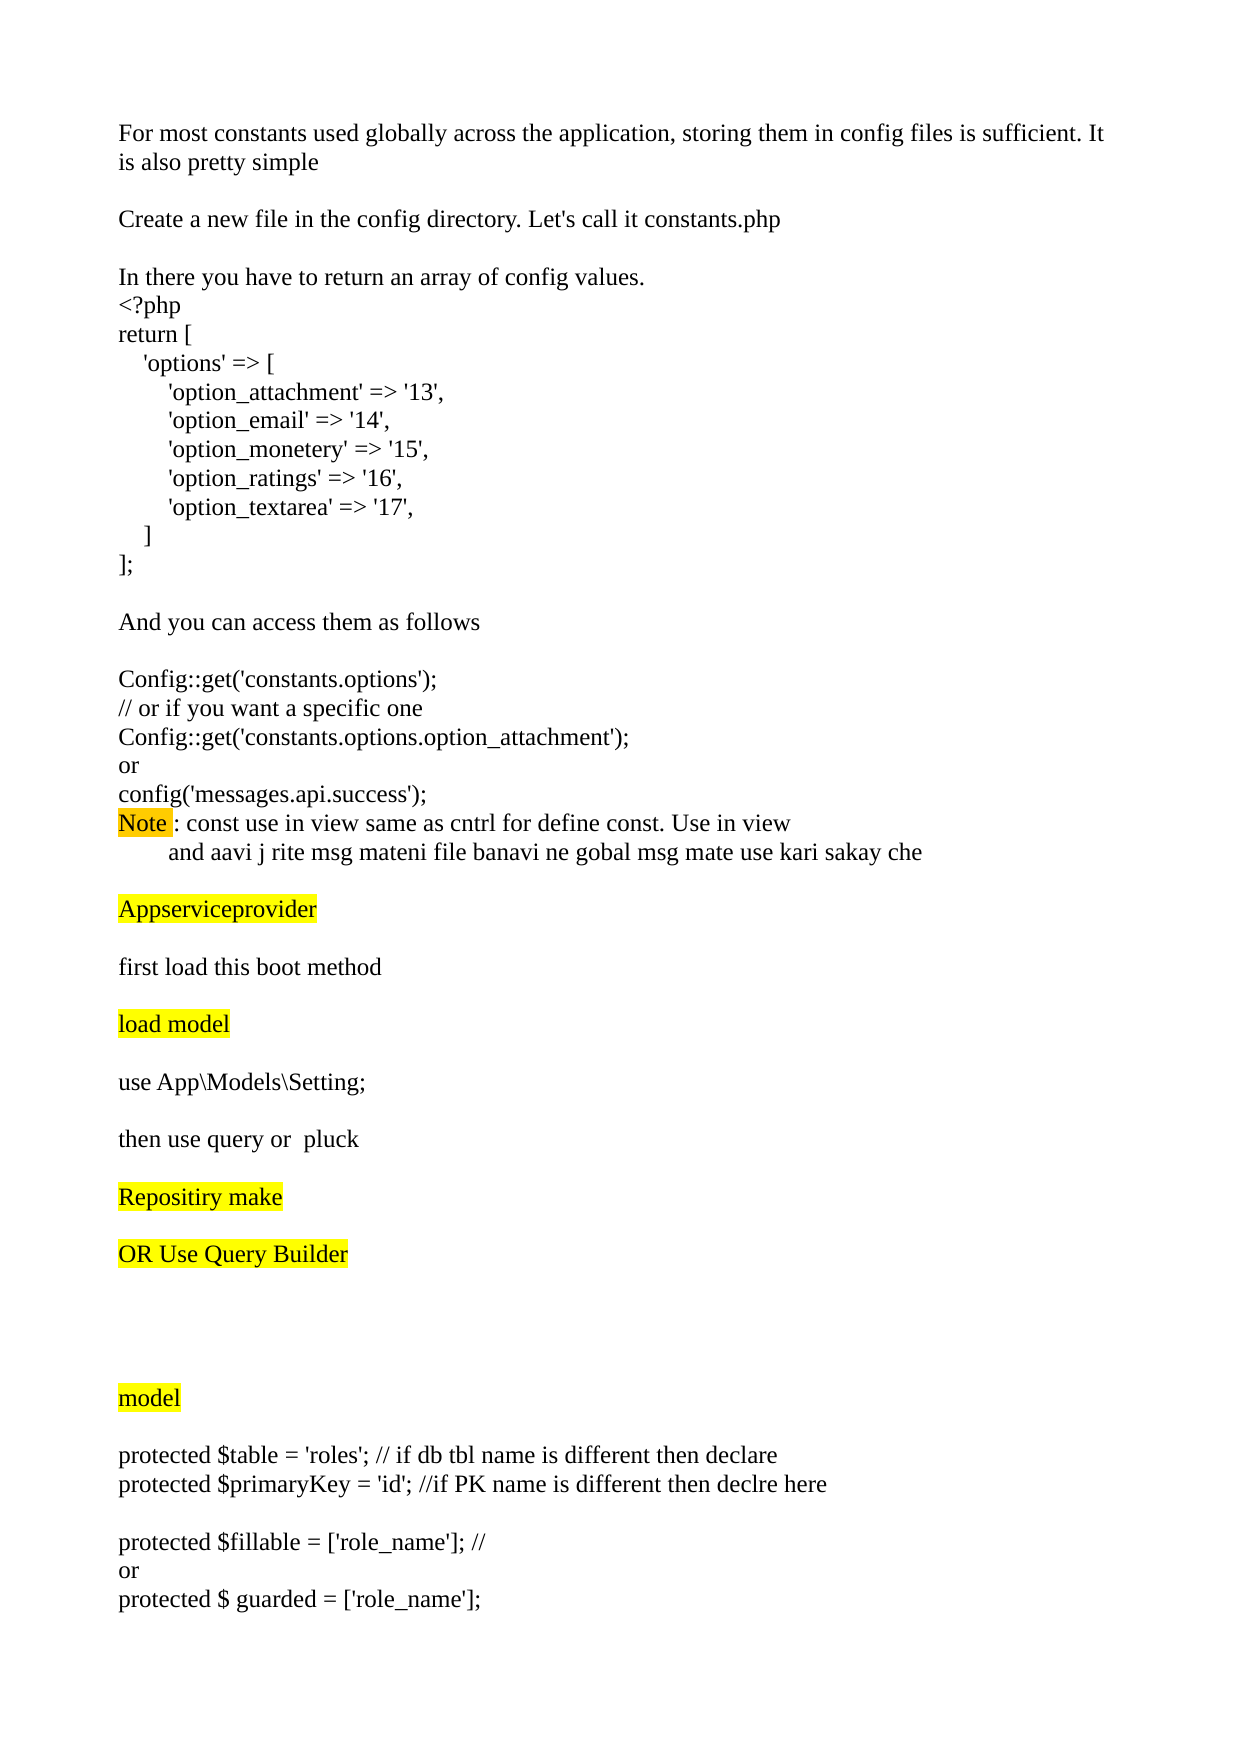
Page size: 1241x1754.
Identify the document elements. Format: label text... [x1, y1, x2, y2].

text OR Use Query Builder [118, 1239, 1122, 1268]
text 'option_email' => '14', [118, 406, 1122, 434]
text <?php [118, 291, 1122, 319]
text In there you have to return an array of config values. [118, 262, 1122, 291]
text load model [118, 1009, 1122, 1038]
text Config::get('constants.options'); [118, 664, 1122, 693]
text return [ [118, 319, 1122, 348]
text then use query or pluck [118, 1124, 1122, 1153]
text 'options' => [ [118, 348, 1122, 377]
text // or if you want a specific one [118, 693, 1122, 722]
text Create a new file in the config directory. Let's call it constants.php [118, 204, 1122, 233]
text Appserviceprovider [118, 894, 1122, 923]
text protected $table = 'roles'; // if db tbl name is different then declare [118, 1441, 1122, 1469]
text or [118, 751, 1122, 779]
text and aavi j rite msg mateni file banavi ne gobal msg mate use kari sakay che [118, 837, 1122, 866]
text ]; [118, 549, 1122, 578]
text 'option_attachment' => '13', [118, 377, 1122, 406]
text 'option_ratings' => '16', [118, 463, 1122, 492]
text For most constants used globally across the application, storing them in config files is sufficient. It is also pretty simple [118, 118, 1122, 176]
text 'option_textarea' => '17', [118, 492, 1122, 521]
text Config::get('constants.options.option_attachment'); [118, 722, 1122, 751]
text Note : const use in view same as cntrl for define const. Use in view [118, 808, 1122, 837]
text use App\Models\Setting; [118, 1067, 1122, 1096]
text or [118, 1556, 1122, 1584]
text 'option_monetery' => '15', [118, 434, 1122, 463]
text config('messages.api.success'); [118, 779, 1122, 808]
text ] [118, 521, 1122, 549]
text Repositiry make [118, 1182, 1122, 1211]
text protected $fillable = ['role_name']; // [118, 1527, 1122, 1556]
text And you can access them as follows [118, 607, 1122, 636]
text model [118, 1383, 1122, 1412]
text protected $ guarded = ['role_name']; [118, 1584, 1122, 1613]
text protected $primaryKey = 'id'; //if PK name is different then declre here [118, 1469, 1122, 1498]
text first load this boot method [118, 952, 1122, 981]
